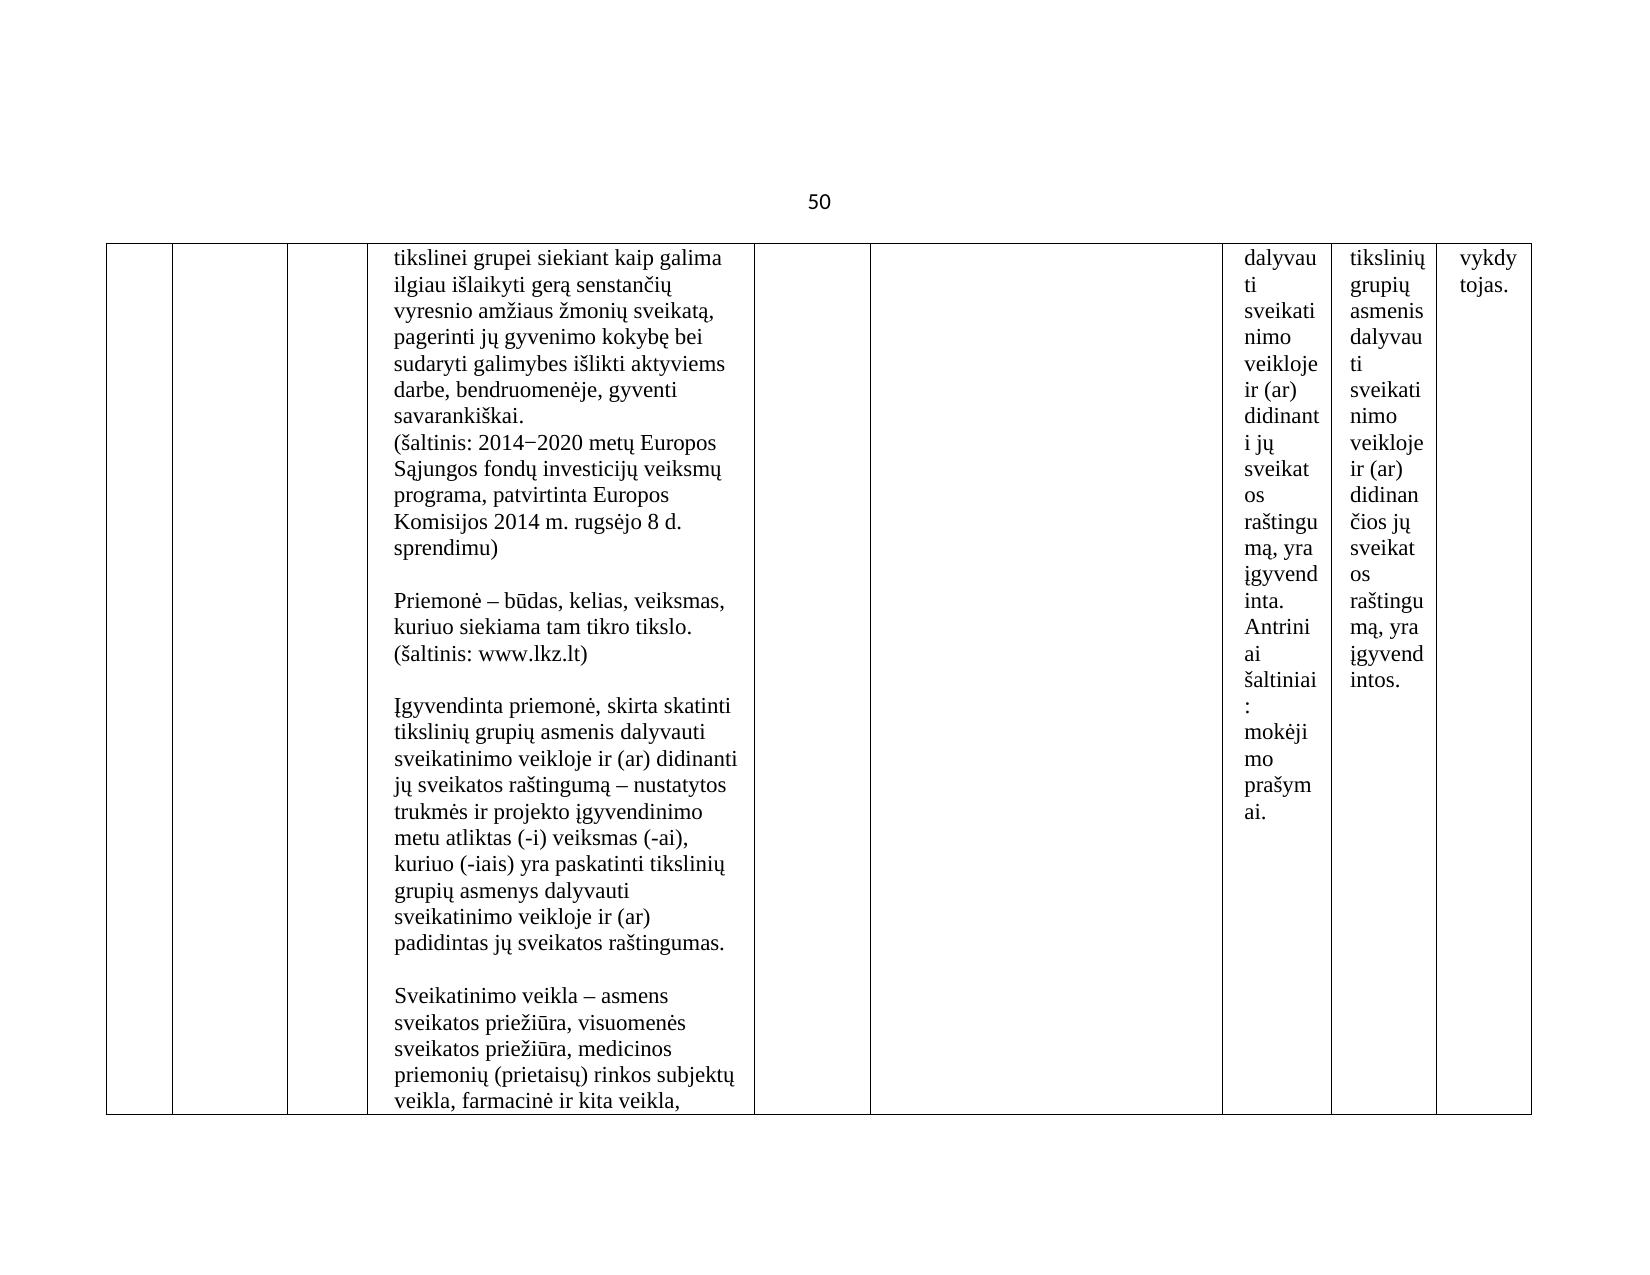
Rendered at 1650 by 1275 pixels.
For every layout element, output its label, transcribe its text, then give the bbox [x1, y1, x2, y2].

table_cell [173, 244, 287, 1114]
table_cell tikslinių grupių asmenis dalyvauti sveikatinimo veikloje ir (ar) didinančios jų sveikatos raštingumą, yra įgyvendintos. [1332, 244, 1436, 1114]
table_cell tikslinei grupei siekiant kaip galima ilgiau išlaikyti gerą senstančių vyresnio amžiaus žmonių sveikatą, pagerinti jų gyvenimo kokybę bei sudaryti galimybes išlikti aktyviems darbe, bendruomenėje, gyventi savarankiškai. (šaltinis: 2014−2020 metų Europos Sąjungos fondų investicijų veiksmų programa, patvirtinta Europos Komisijos 2014 m. rugsėjo 8 d. sprendimu) Priemonė – būdas, kelias, veiksmas, kuriuo siekiama tam tikro tikslo. (šaltinis: www.lkz.lt) Įgyvendinta priemonė, skirta skatinti tikslinių grupių asmenis dalyvauti sveikatinimo veikloje ir (ar) didinanti jų sveikatos raštingumą – nustatytos trukmės ir projekto įgyvendinimo metu atliktas (-i) veiksmas (-ai), kuriuo (-iais) yra paskatinti tikslinių grupių asmenys dalyvauti sveikatinimo veikloje ir (ar) padidintas jų sveikatos raštingumas. Sveikatinimo veikla – asmens sveikatos priežiūra, visuomenės sveikatos priežiūra, medicinos priemonių (prietaisų) rinkos subjektų veikla, farmacinė ir kita veikla, [368, 244, 754, 1114]
table_cell [107, 244, 172, 1114]
table_cell dalyvauti sveikatinimo veikloje ir (ar) didinanti jų sveikatos raštingumą, yra įgyvendinta. Antriniai šaltiniai: mokėjimo prašymai. [1223, 244, 1331, 1114]
table_cell [755, 244, 870, 1114]
table_cell [871, 244, 1222, 1114]
table_cell [288, 244, 367, 1114]
table_cell vykdytojas. [1437, 244, 1531, 1114]
